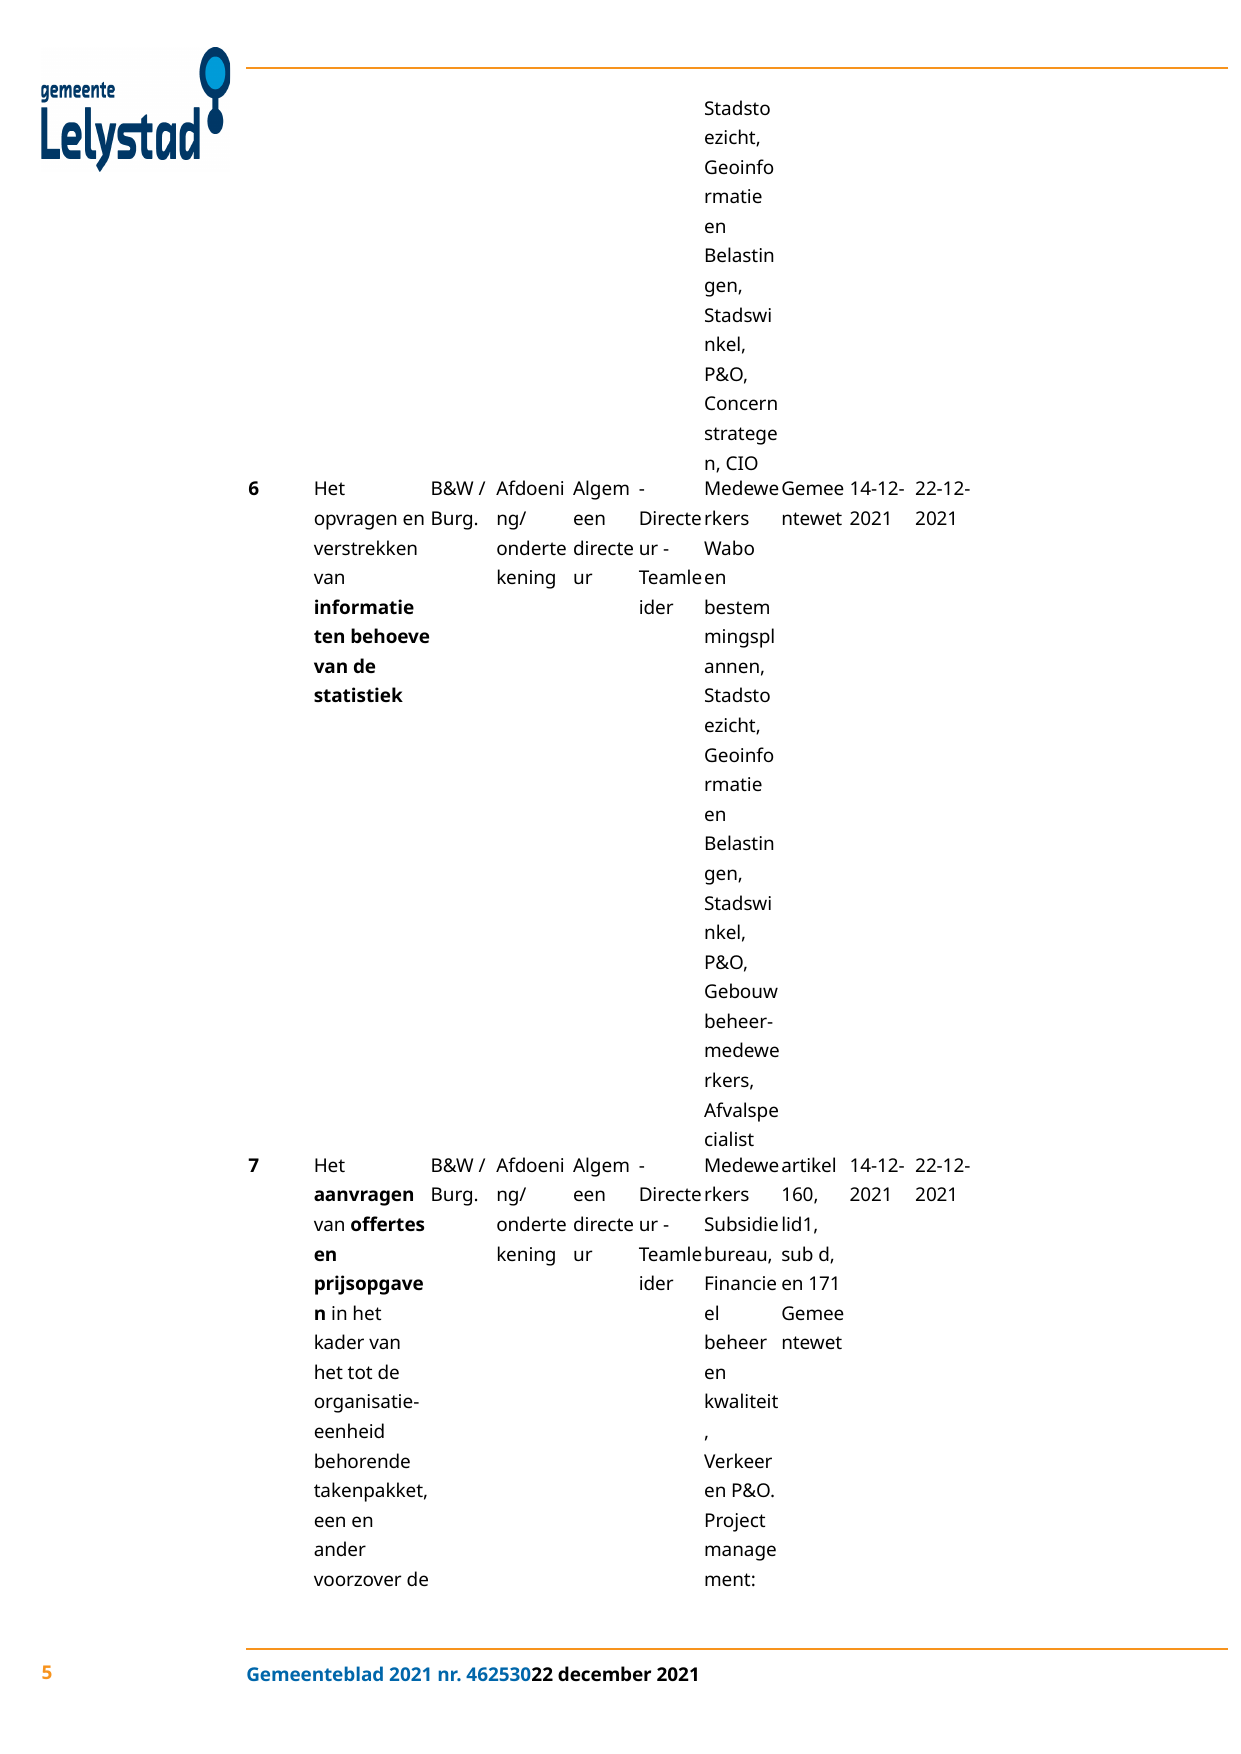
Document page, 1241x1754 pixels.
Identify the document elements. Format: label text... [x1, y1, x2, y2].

table_cell B&W / Burg. [430, 1152, 496, 1592]
table_cell Medewerkers Subsidiebureau, Financieel beheer en kwaliteit, Verkeer en P&O. Projectmanagement: [704, 1152, 781, 1592]
table_cell Afdoening/ondertekening [496, 1152, 573, 1592]
table_cell [849, 95, 915, 476]
table_cell 14-12-2021 [849, 1152, 915, 1592]
table_cell Afdoening/ondertekening [496, 476, 573, 1152]
table_cell [639, 95, 704, 476]
table_cell Medewerkers Wabo en bestemmingsplannen, Stadstoezicht, Geoinformatie en Belastingen, Stadswinkel, P&O, Gebouwbeheer-medewerkers, Afvalspecialist [704, 476, 781, 1152]
table_cell [980, 476, 1152, 1152]
picture [41, 47, 231, 172]
table_cell artikel 160, lid1, sub d, en 171 Gemeentewet [781, 1152, 849, 1592]
table_cell Algemeen directeur [573, 476, 638, 1152]
table_cell [781, 95, 849, 476]
table_cell B&W / Burg. [430, 476, 496, 1152]
table_cell 22-12-2021 [915, 1152, 980, 1592]
table_cell [980, 1152, 1152, 1592]
table_cell Het aanvragen van offertes en prijsopgaven in het kader van het tot de organisatie-eenheid behorende takenpakket, een en ander voorzover de [314, 1152, 430, 1592]
table_cell Algemeen directeur [573, 1152, 638, 1592]
table_cell [314, 95, 430, 476]
table_cell [915, 95, 980, 476]
table_cell [980, 95, 1152, 476]
table_cell Het opvragen en verstrekken van informatie ten behoeve van de statistiek [314, 476, 430, 1152]
table_cell [430, 95, 496, 476]
table_cell 14-12-2021 [849, 476, 915, 1152]
table_cell 6 [248, 476, 313, 1152]
table_cell 7 [248, 1152, 313, 1592]
table_cell 22-12-2021 [915, 476, 980, 1152]
table_cell [496, 95, 573, 476]
table_cell Gemeentewet [781, 476, 849, 1152]
table_cell Stadstoezicht, Geoinformatie en Belastingen, Stadswinkel, P&O, Concernstrategen, CIO [704, 95, 781, 476]
table_cell [573, 95, 638, 476]
table_cell - Directeur - Teamleider [639, 476, 704, 1152]
table_cell [248, 95, 313, 476]
table_cell - Directeur - Teamleider [639, 1152, 704, 1592]
